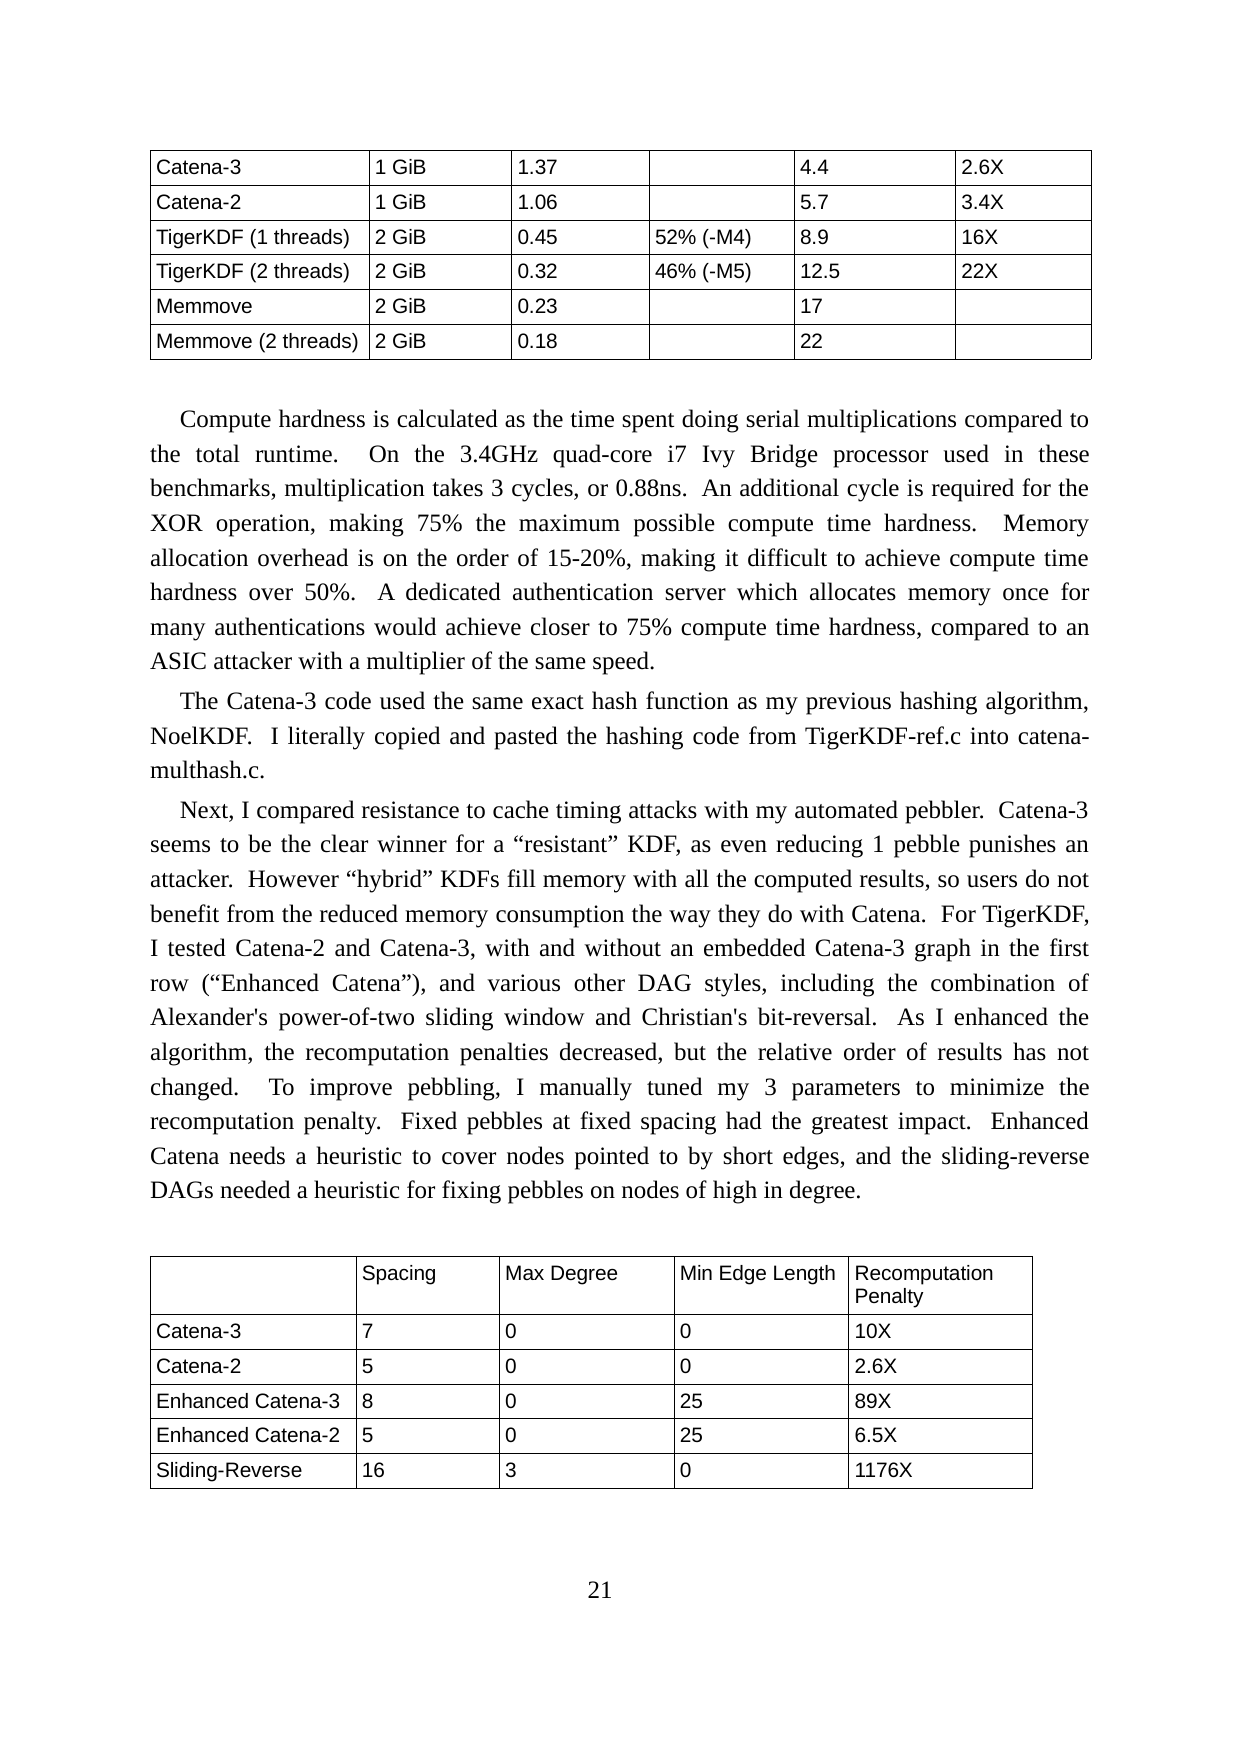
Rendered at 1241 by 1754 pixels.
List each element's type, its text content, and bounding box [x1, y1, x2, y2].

table_cell 3.4X [956, 186, 1091, 219]
table_cell [650, 325, 794, 359]
table_cell 22X [956, 255, 1091, 289]
table_cell 10X [849, 1315, 1032, 1349]
table_cell 1.06 [512, 186, 649, 219]
table_cell 1 GiB [370, 151, 511, 185]
table_header Min Edge Length [675, 1257, 848, 1314]
table_cell 1176X [849, 1454, 1032, 1488]
table_cell 12.5 [795, 255, 955, 289]
table_cell 2.6X [956, 151, 1091, 185]
table_cell 2.6X [849, 1350, 1032, 1383]
table_cell 0 [675, 1350, 848, 1383]
table_header [151, 1257, 356, 1314]
table_cell Catena-3 [151, 1315, 356, 1349]
table_cell 0.32 [512, 255, 649, 289]
table_header Max Degree [500, 1257, 674, 1314]
table_cell 0 [675, 1315, 848, 1349]
table_cell [650, 151, 794, 185]
table_cell 16X [956, 221, 1091, 254]
table_cell Sliding-Reverse [151, 1454, 356, 1488]
table_cell Catena-2 [151, 186, 369, 219]
table_header Recomputation Penalty [849, 1257, 1032, 1314]
table_cell 8.9 [795, 221, 955, 254]
table_header Spacing [357, 1257, 499, 1314]
table_cell 8 [357, 1385, 499, 1418]
table_cell 17 [795, 290, 955, 324]
table_cell Enhanced Catena-2 [151, 1419, 356, 1453]
table_cell 0 [500, 1385, 674, 1418]
text The Catena-3 code used the same exact hash function as my previous hashing algorithm, NoelKDF. I literally copied and pasted the hashing code from TigerKDF-ref.c into catena-multhash.c. [150, 687, 1091, 784]
table_cell Memmove [151, 290, 369, 324]
table_cell 5.7 [795, 186, 955, 219]
table_cell TigerKDF (1 threads) [151, 221, 369, 254]
table_cell 0.23 [512, 290, 649, 324]
table_cell 2 GiB [370, 290, 511, 324]
table_cell 52% (-M4) [650, 221, 794, 254]
table_cell 1 GiB [370, 186, 511, 219]
table_cell 1.37 [512, 151, 649, 185]
table_cell 2 GiB [370, 221, 511, 254]
table_cell 46% (-M5) [650, 255, 794, 289]
table_cell 0 [500, 1419, 674, 1453]
table_cell 22 [795, 325, 955, 359]
table_cell 25 [675, 1419, 848, 1453]
table_cell 16 [357, 1454, 499, 1488]
table_cell Enhanced Catena-3 [151, 1385, 356, 1418]
table_cell 7 [357, 1315, 499, 1349]
table_cell 0 [675, 1454, 848, 1488]
table_cell 0 [500, 1350, 674, 1383]
table_cell [650, 290, 794, 324]
table_cell 0.18 [512, 325, 649, 359]
table_cell Catena-3 [151, 151, 369, 185]
table_cell 5 [357, 1350, 499, 1383]
table_cell [956, 325, 1091, 359]
table_cell Catena-2 [151, 1350, 356, 1383]
table_cell 0.45 [512, 221, 649, 254]
table_cell TigerKDF (2 threads) [151, 255, 369, 289]
table_cell 2 GiB [370, 325, 511, 359]
table_cell 0 [500, 1315, 674, 1349]
table_cell 5 [357, 1419, 499, 1453]
table_cell 2 GiB [370, 255, 511, 289]
table_cell 25 [675, 1385, 848, 1418]
table_cell 4.4 [795, 151, 955, 185]
table_cell [956, 290, 1091, 324]
table_cell 89X [849, 1385, 1032, 1418]
table_cell Memmove (2 threads) [151, 325, 369, 359]
text Compute hardness is calculated as the time spent doing serial multiplications compared to the total runtime. On the 3.4GHz quad-core i7 Ivy Bridge processor used in these benchmarks, multiplication takes 3 cycles, or 0.88ns. An additional cycle is required for the XOR operation, making 75% the maximum possible compute time hardness. Memory allocation overhead is on the order of 15-20%, making it difficult to achieve compute time hardness over 50%. A dedicated authentication server which allocates memory once for many authentications would achieve closer to 75% compute time hardness, compared to an ASIC attacker with a multiplier of the same speed. [150, 405, 1091, 675]
table_cell 3 [500, 1454, 674, 1488]
table_cell [650, 186, 794, 219]
text Next, I compared resistance to cache timing attacks with my automated pebbler. Catena-3 seems to be the clear winner for a “resistant” KDF, as even reducing 1 pebble punishes an attacker. However “hybrid” KDFs fill memory with all the computed results, so users do not benefit from the reduced memory consumption the way they do with Catena. For TigerKDF, I tested Catena-2 and Catena-3, with and without an embedded Catena-3 graph in the first row (“Enhanced Catena”), and various other DAG styles, including the combination of Alexander's power-of-two sliding window and Christian's bit-reversal. As I enhanced the algorithm, the recomputation penalties decreased, but the relative order of results has not changed. To improve pebbling, I manually tuned my 3 parameters to minimize the recomputation penalty. Fixed pebbles at fixed spacing had the greatest impact. Enhanced Catena needs a heuristic to cover nodes pointed to by short edges, and the sliding-reverse DAGs needed a heuristic for fixing pebbles on nodes of high in degree. [150, 796, 1091, 1204]
table_cell 6.5X [849, 1419, 1032, 1453]
